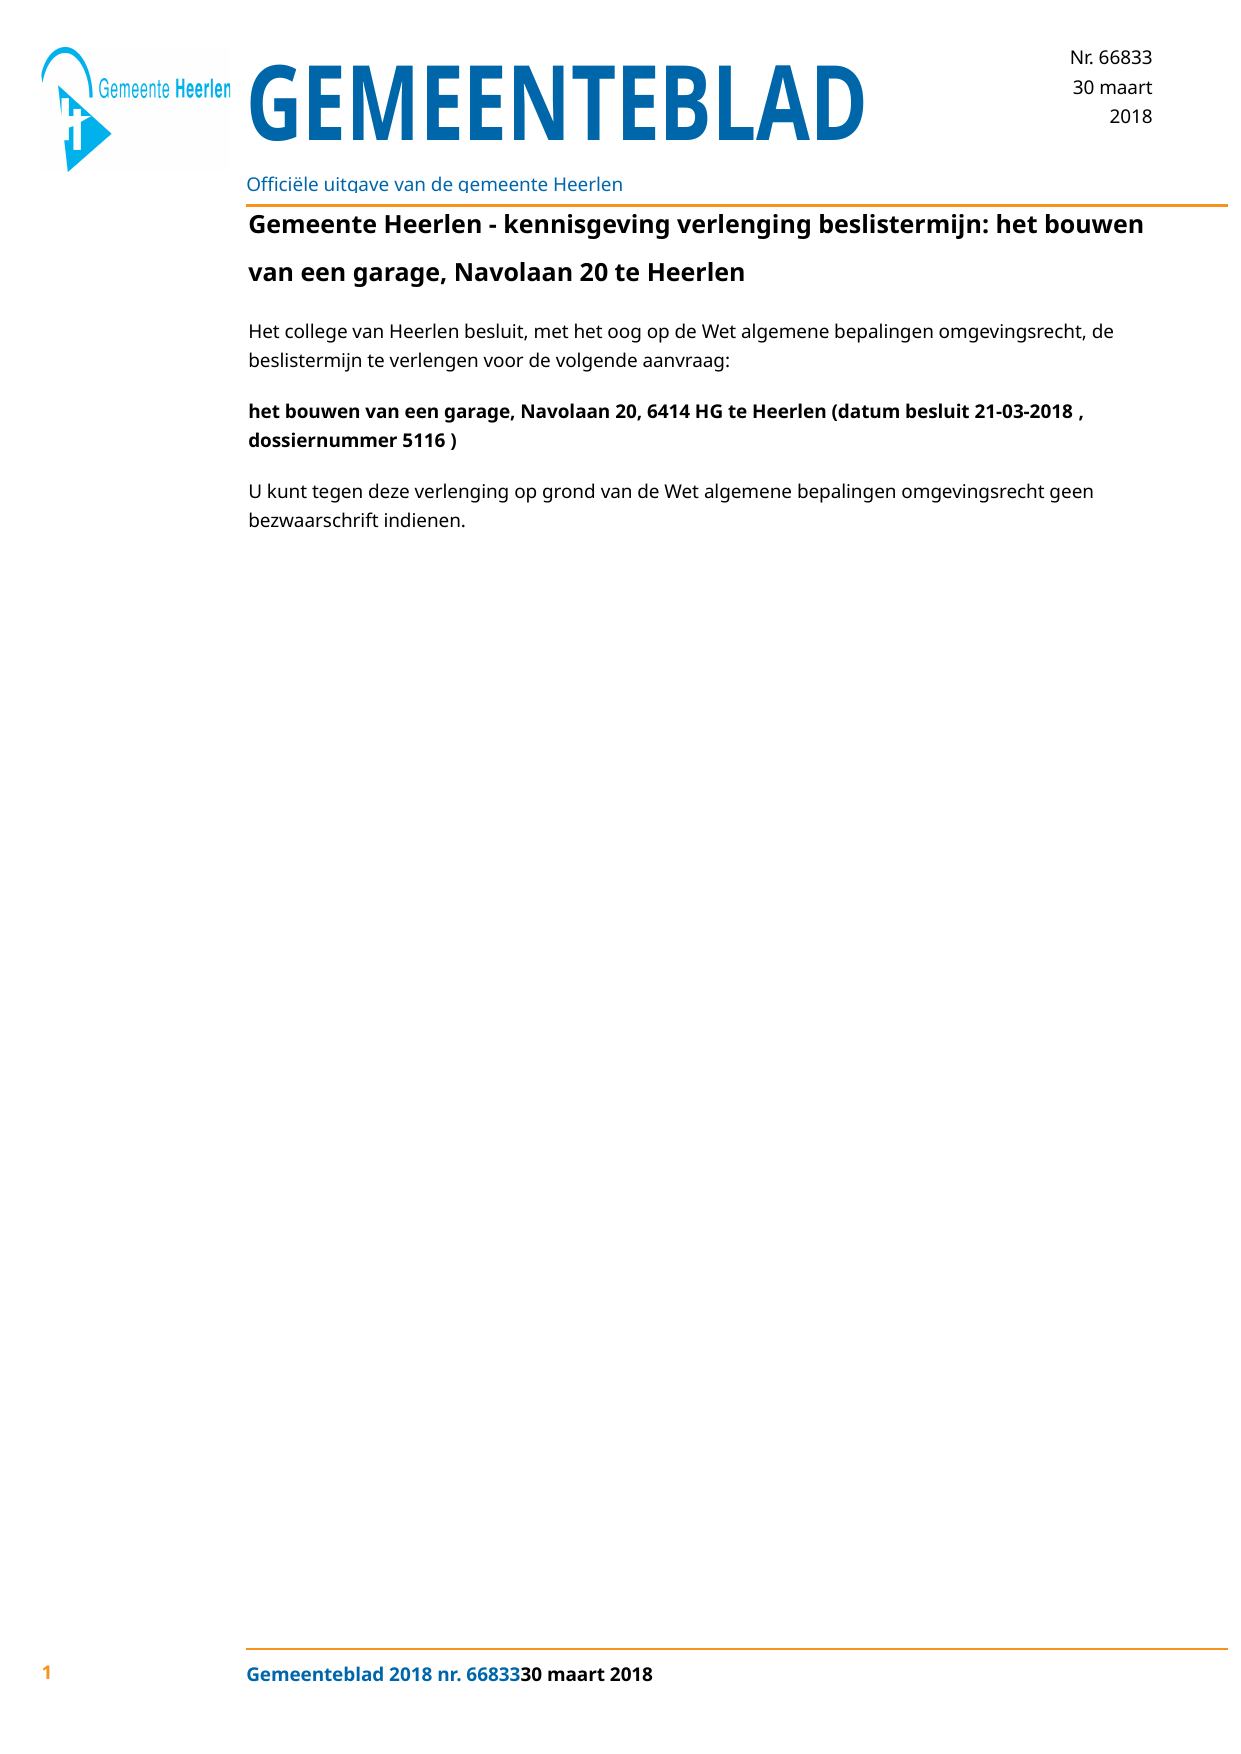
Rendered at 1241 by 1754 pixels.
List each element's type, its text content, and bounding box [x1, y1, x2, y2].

text het bouwen van een garage, Navolaan 20, 6414 HG te Heerlen (datum besluit 21-03-2018 , dossiernummer 5116 ) [248, 398, 1152, 453]
text Gemeente Heerlen - kennisgeving verlenging beslistermijn: het bouwen van een garage, Navolaan 20 te Heerlen [248, 207, 1152, 288]
text Het college van Heerlen besluit, met het oog op de Wet algemene bepalingen omgevingsrecht, de beslistermijn te verlengen voor de volgende aanvraag: [248, 318, 1152, 373]
picture [41, 47, 231, 172]
picture [41, 47, 58, 70]
text U kunt tegen deze verlenging op grond van de Wet algemene bepalingen omgevingsrecht geen bezwaarschrift indienen. [248, 478, 1152, 533]
